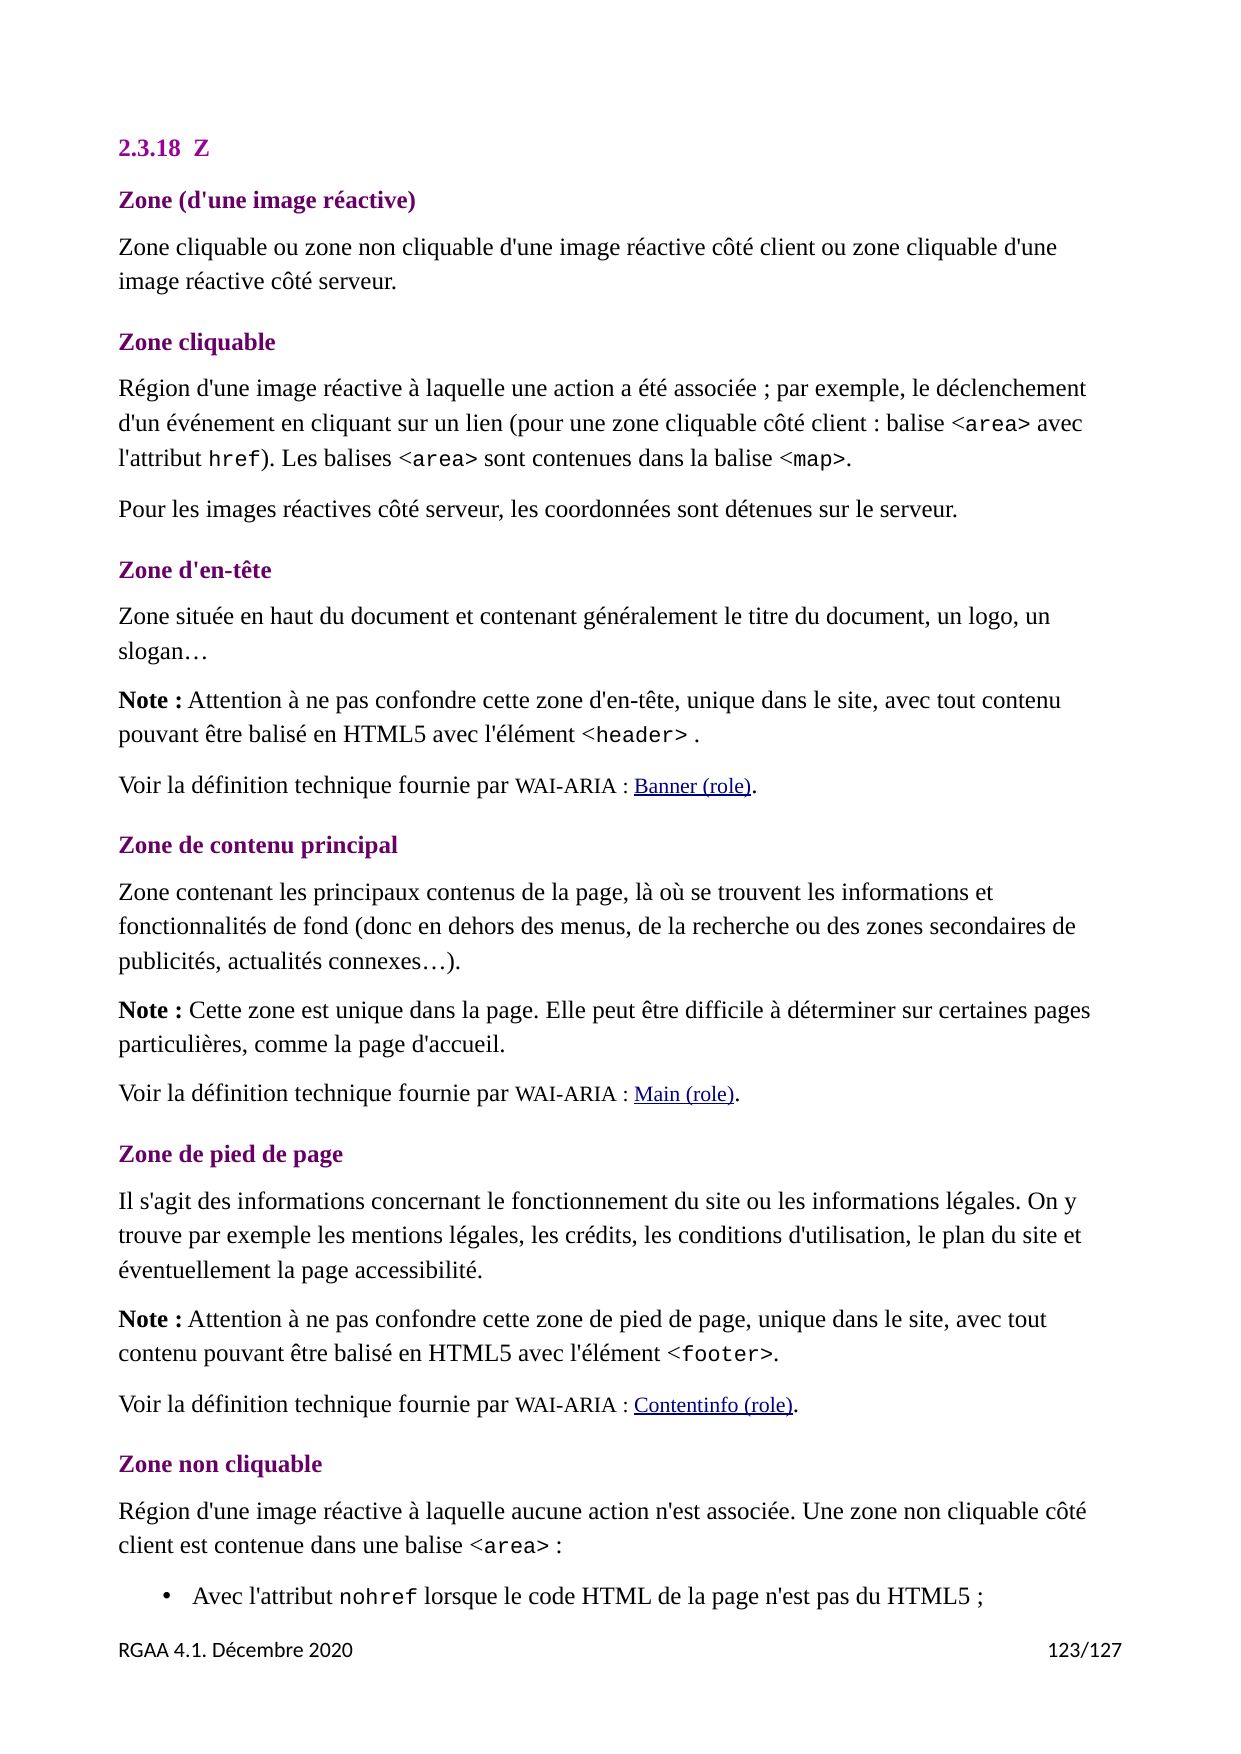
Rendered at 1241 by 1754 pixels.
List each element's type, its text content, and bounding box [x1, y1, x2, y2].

text Note : Cette zone est unique dans la page. Elle peut être difficile à déterminer sur certaines pages particulières, comme la page d'accueil. [118, 995, 1122, 1058]
text Région d'une image réactive à laquelle une action a été associée ; par exemple, le déclenchement d'un événement en cliquant sur un lien (pour une zone cliquable côté client : balise <area> avec l'attribut href). Les balises <area> sont contenues dans la balise <map>. [118, 373, 1122, 473]
text Il s'agit des informations concernant le fonctionnement du site ou les informations légales. On y trouve par exemple les mentions légales, les crédits, les conditions d'utilisation, le plan du site et éventuellement la page accessibilité. [118, 1186, 1122, 1283]
subtitle Zone non cliquable [118, 1449, 1122, 1478]
list Avec l'attribut nohref lorsque le code HTML de la page n'est pas du HTML5 ; [162, 1581, 1122, 1611]
subtitle Z [118, 133, 1122, 162]
subtitle Zone d'en-tête [118, 555, 1122, 583]
text Zone cliquable ou zone non cliquable d'une image réactive côté client ou zone cliquable d'une image réactive côté serveur. [118, 232, 1122, 295]
text Voir la définition technique fournie par WAI-ARIA : Main (role). [118, 1078, 1122, 1107]
text Zone contenant les principaux contenus de la page, là où se trouvent les informations et fonctionnalités de fond (donc en dehors des menus, de la recherche ou des zones secondaires de publicités, actualités connexes…). [118, 877, 1122, 975]
text Note : Attention à ne pas confondre cette zone de pied de page, unique dans le site, avec tout contenu pouvant être balisé en HTML5 avec l'élément <footer>. [118, 1304, 1122, 1368]
subtitle Zone de pied de page [118, 1139, 1122, 1168]
text Zone située en haut du document et contenant généralement le titre du document, un logo, un slogan… [118, 601, 1122, 664]
subtitle Zone de contenu principal [118, 831, 1122, 859]
text Note : Attention à ne pas confondre cette zone d'en-tête, unique dans le site, avec tout contenu pouvant être balisé en HTML5 avec l'élément <header> . [118, 685, 1122, 749]
text Pour les images réactives côté serveur, les coordonnées sont détenues sur le serveur. [118, 494, 1122, 523]
subtitle Zone (d'une image réactive) [118, 185, 1122, 214]
text Voir la définition technique fournie par WAI-ARIA : Contentinfo (role). [118, 1389, 1122, 1417]
text Région d'une image réactive à laquelle aucune action n'est associée. Une zone non cliquable côté client est contenue dans une balise <area> : [118, 1496, 1122, 1560]
text Voir la définition technique fournie par WAI-ARIA : Banner (role). [118, 770, 1122, 798]
subtitle Zone cliquable [118, 327, 1122, 356]
